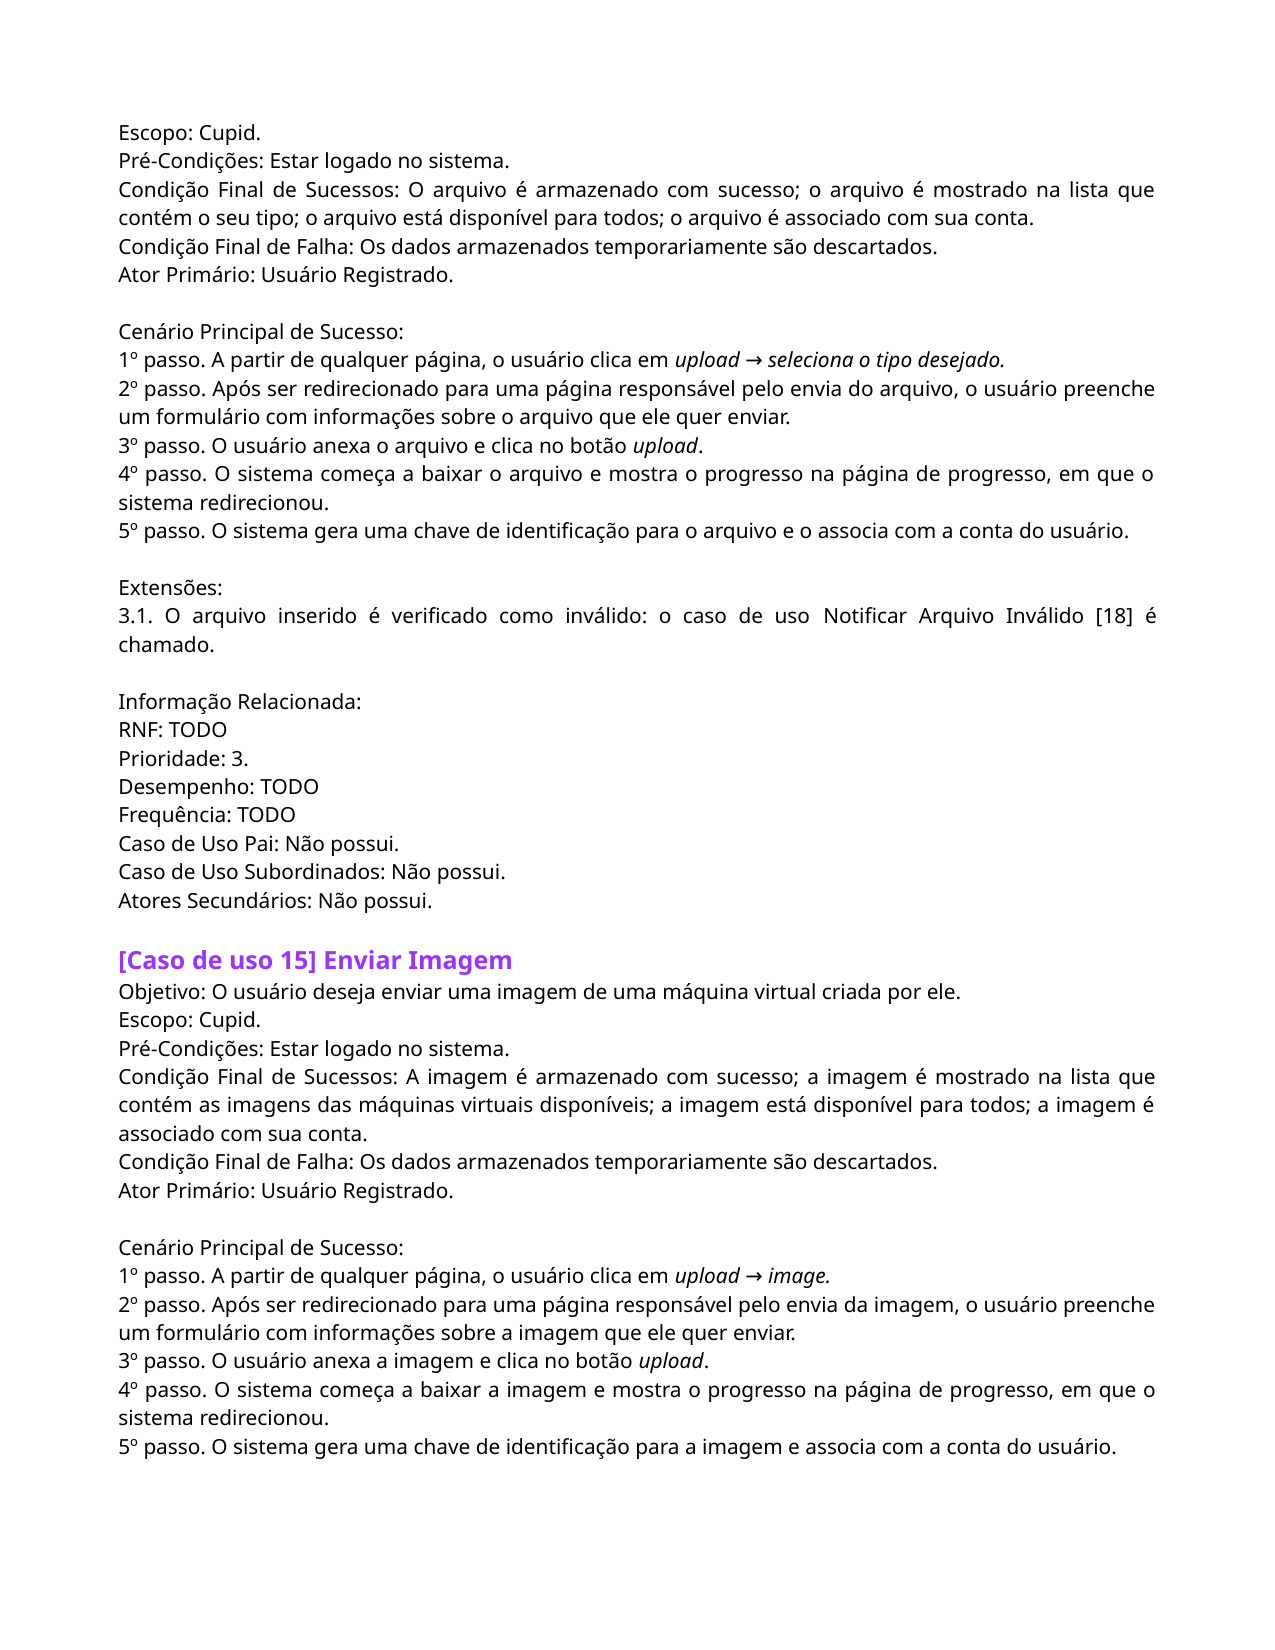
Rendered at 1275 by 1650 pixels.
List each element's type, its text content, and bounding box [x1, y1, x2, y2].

text Desempenho: TODO [118, 772, 1157, 801]
text Condição Final de Sucessos: O arquivo é armazenado com sucesso; o arquivo é mostrado na lista que contém o seu tipo; o arquivo está disponível para todos; o arquivo é associado com sua conta. [118, 175, 1157, 232]
text 1º passo. A partir de qualquer página, o usuário clica em upload → image. [118, 1261, 1157, 1290]
text 3º passo. O usuário anexa a imagem e clica no botão upload. [118, 1347, 1157, 1375]
text 3.1. O arquivo inserido é verificado como inválido: o caso de uso Notificar Arquivo Inválido [18] é chamado. [118, 602, 1157, 658]
text 4º passo. O sistema começa a baixar o arquivo e mostra o progresso na página de progresso, em que o sistema redirecionou. [118, 459, 1157, 516]
text Caso de Uso Pai: Não possui. [118, 829, 1157, 857]
text 2º passo. Após ser redirecionado para uma página responsável pelo envia do arquivo, o usuário preenche um formulário com informações sobre o arquivo que ele quer enviar. [118, 374, 1157, 431]
text Extensões: [118, 573, 1157, 602]
text Condição Final de Falha: Os dados armazenados temporariamente são descartados. [118, 1147, 1157, 1176]
text Frequência: TODO [118, 801, 1157, 829]
text Prioridade: 3. [118, 744, 1157, 772]
text 2º passo. Após ser redirecionado para uma página responsável pelo envia da imagem, o usuário preenche um formulário com informações sobre a imagem que ele quer enviar. [118, 1290, 1157, 1347]
text 5º passo. O sistema gera uma chave de identificação para a imagem e associa com a conta do usuário. [118, 1432, 1157, 1460]
text Informação Relacionada: [118, 687, 1157, 715]
text 3º passo. O usuário anexa o arquivo e clica no botão upload. [118, 431, 1157, 459]
text RNF: TODO [118, 715, 1157, 744]
text Cenário Principal de Sucesso: [118, 1233, 1157, 1261]
text Ator Primário: Usuário Registrado. [118, 260, 1157, 289]
text 1º passo. A partir de qualquer página, o usuário clica em upload → seleciona o tipo desejado. [118, 346, 1157, 374]
text 4º passo. O sistema começa a baixar a imagem e mostra o progresso na página de progresso, em que o sistema redirecionou. [118, 1375, 1157, 1432]
text Condição Final de Falha: Os dados armazenados temporariamente são descartados. [118, 232, 1157, 260]
text Ator Primário: Usuário Registrado. [118, 1176, 1157, 1204]
text [Caso de uso 15] Enviar Imagem [118, 943, 1157, 977]
text Atores Secundários: Não possui. [118, 886, 1157, 914]
text Caso de Uso Subordinados: Não possui. [118, 857, 1157, 886]
text Pré-Condições: Estar logado no sistema. [118, 1034, 1157, 1062]
text 5º passo. O sistema gera uma chave de identificação para o arquivo e o associa com a conta do usuário. [118, 516, 1157, 545]
text Pré-Condições: Estar logado no sistema. [118, 147, 1157, 175]
text Cenário Principal de Sucesso: [118, 317, 1157, 346]
text Condição Final de Sucessos: A imagem é armazenado com sucesso; a imagem é mostrado na lista que contém as imagens das máquinas virtuais disponíveis; a imagem está disponível para todos; a imagem é associado com sua conta. [118, 1062, 1157, 1147]
text Objetivo: O usuário deseja enviar uma imagem de uma máquina virtual criada por ele. [118, 977, 1157, 1005]
text Escopo: Cupid. [118, 1005, 1157, 1034]
text Escopo: Cupid. [118, 118, 1157, 147]
